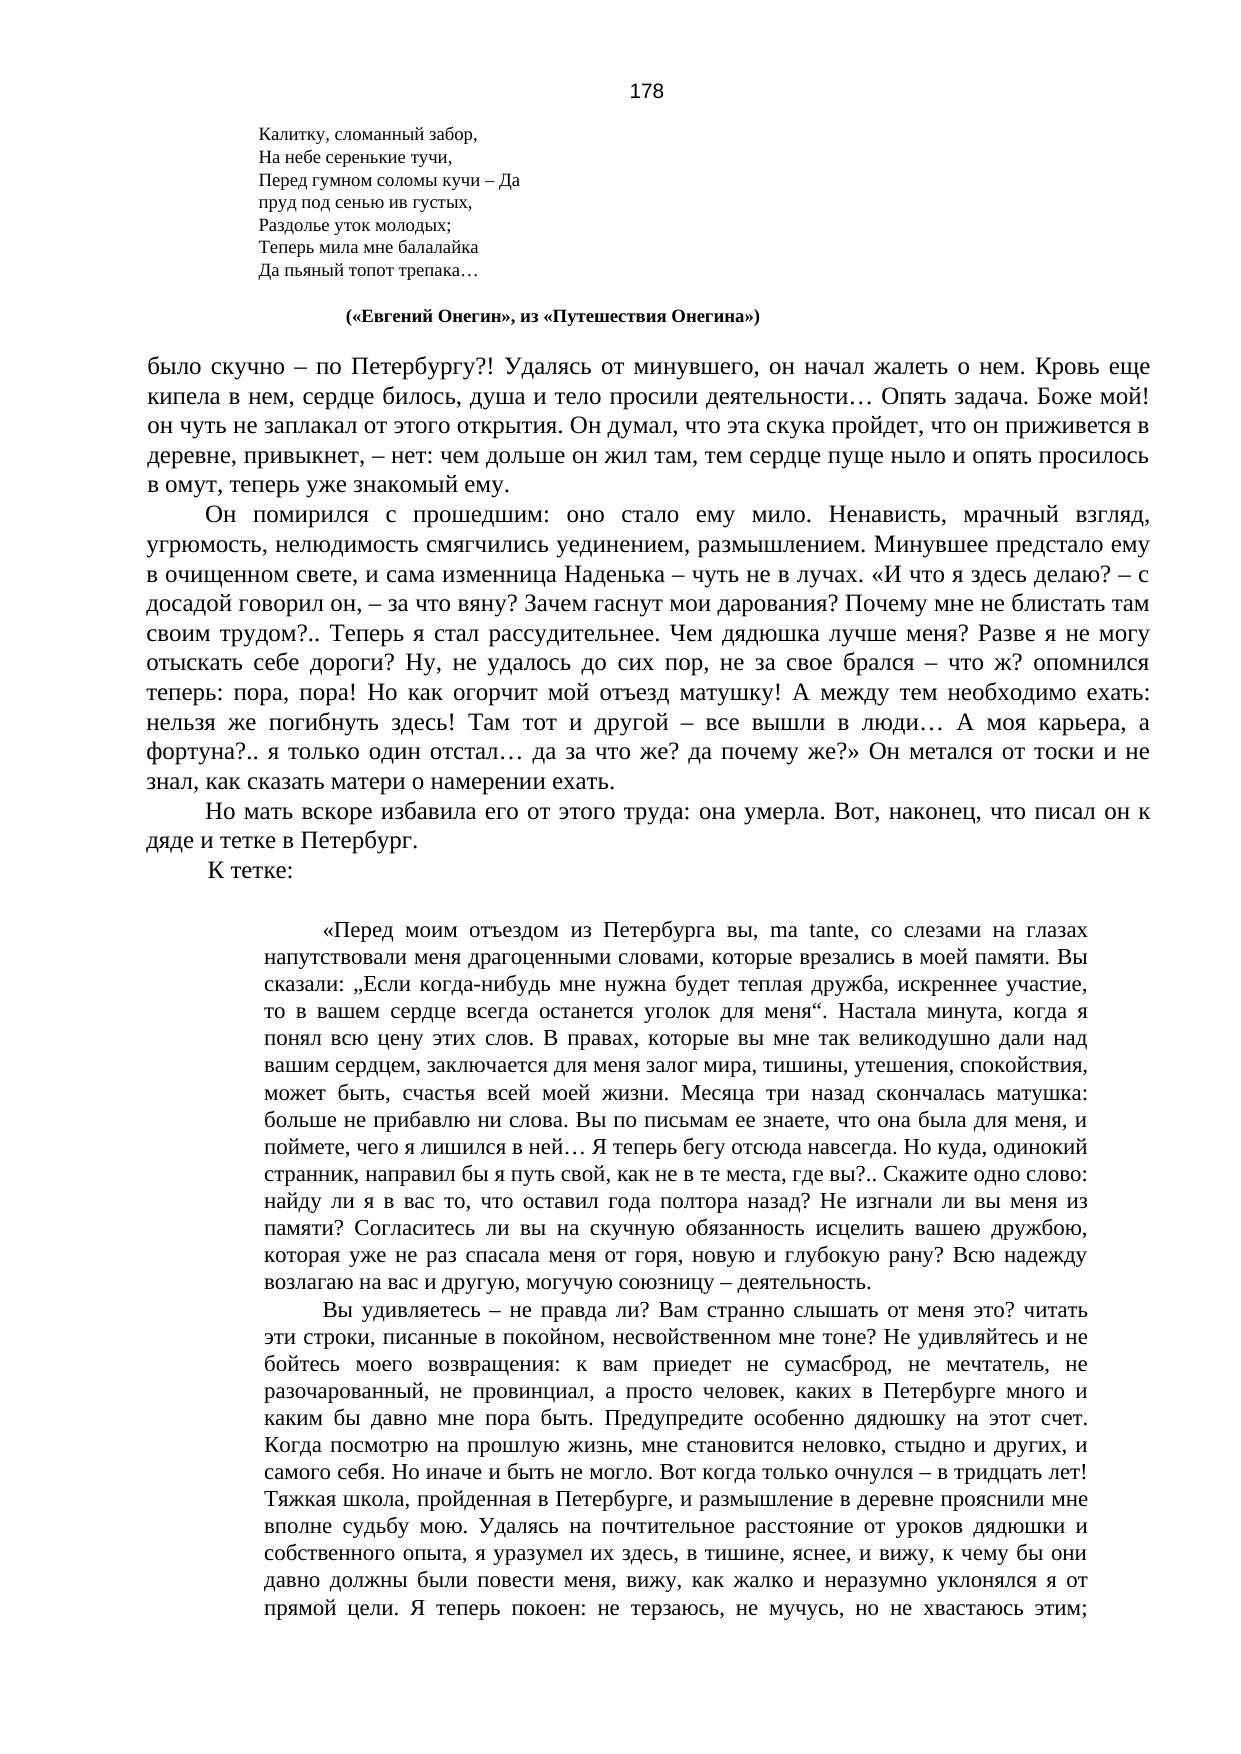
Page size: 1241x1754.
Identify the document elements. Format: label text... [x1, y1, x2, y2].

text («Евгений Онегин», из «Путешествия Онегина») [346, 305, 1152, 327]
text «Перед моим отъездом из Петербурга вы, ma tante, со слезами на глазах напутствовали меня драгоценными словами, которые врезались в моей памяти. Вы сказали: „Если когда-нибудь мне нужна будет теплая дружба, искреннее участие, то в вашем сердце всегда останется уголок для меня“. Настала минута, когда я понял всю цену этих слов. В правах, которые вы мне так великодушно дали над вашим сердцем, заключается для меня залог мира, тишины, утешения, спокойствия, может быть, счастья всей моей жизни. Месяца три назад скончалась матушка: больше не прибавлю ни слова. Вы по письмам ее знаете, что она была для меня, и поймете, чего я лишился в ней… Я теперь бегу отсюда навсегда. Но куда, одинокий странник, направил бы я путь свой, как не в те места, где вы?.. Скажите одно слово: найду ли я в вас то, что оставил года полтора назад? Не изгнали ли вы меня из памяти? Согласитесь ли вы на скучную обязанность исцелить вашею дружбою, которая уже не раз спасала меня от горя, новую и глубокую рану? Всю надежду возлагаю на вас и другую, могучую союзницу – деятельность. [264, 916, 1089, 1294]
text На небе серенькие тучи, [258, 146, 1152, 167]
text Перед гумном соломы кучи – Да пруд под сенью ив густых, [258, 168, 521, 212]
text Раздолье уток молодых; [258, 214, 1152, 235]
text К тетке: [207, 855, 1151, 884]
text было скучно – по Петербургу?! Удалясь от минувшего, он начал жалеть о нем. Кровь еще кипела в нем, сердце билось, душа и тело просили деятельности… Опять задача. Боже мой! он чуть не заплакал от этого открытия. Он думал, что эта скука пройдет, что он приживется в деревне, привыкнет, – нет: чем дольше он жил там, тем сердце пуще ныло и опять просилось в омут, теперь уже знакомый ему. [147, 351, 1151, 498]
text Калитку, сломанный забор, [258, 123, 1152, 144]
text Вы удивляетесь – не правда ли? Вам странно слышать от меня это? читать эти строки, писанные в покойном, несвойственном мне тоне? Не удивляйтесь и не бойтесь моего возвращения: к вам приедет не сумасброд, не мечтатель, не разочарованный, не провинциал, а просто человек, каких в Петербурге много и каким бы давно мне пора быть. Предупредите особенно дядюшку на этот счет. Когда посмотрю на прошлую жизнь, мне становится неловко, стыдно и других, и самого себя. Но иначе и быть не могло. Вот когда только очнулся – в тридцать лет! Тяжкая школа, пройденная в Петербурге, и размышление в деревне прояснили мне вполне судьбу мою. Удалясь на почтительное расстояние от уроков дядюшки и собственного опыта, я уразумел их здесь, в тишине, яснее, и вижу, к чему бы они давно должны были повести меня, вижу, как жалко и неразумно уклонялся я от прямой цели. Я теперь покоен: не терзаюсь, не мучусь, но не хвастаюсь этим; [264, 1296, 1089, 1620]
text Но мать вскоре избавила его от этого труда: она умерла. Вот, наконец, что писал он к дяде и тетке в Петербург. [146, 796, 1151, 854]
text Он помирился с прошедшим: оно стало ему мило. Ненависть, мрачный взгляд, угрюмость, нелюдимость смягчились уединением, размышлением. Минувшее предстало ему в очищенном свете, и сама изменница Наденька – чуть не в лучах. «И что я здесь делаю? – с досадой говорил он, – за что вяну? Зачем гаснут мои дарования? Почему мне не блистать там своим трудом?.. Теперь я стал рассудительнее. Чем дядюшка лучше меня? Разве я не могу отыскать себе дороги? Ну, не удалось до сих пор, не за свое брался – что ж? опомнился теперь: пора, пора! Но как огорчит мой отъезд матушку! А между тем необходимо ехать: нельзя же погибнуть здесь! Там тот и другой – все вышли в люди… А моя карьера, а фортуна?.. я только один отстал… да за что же? да почему же?» Он метался от тоски и не знал, как сказать матери о намерении ехать. [146, 499, 1151, 794]
text Теперь мила мне балалайка [258, 236, 1152, 258]
text Да пьяный топот трепака… [258, 259, 1152, 281]
